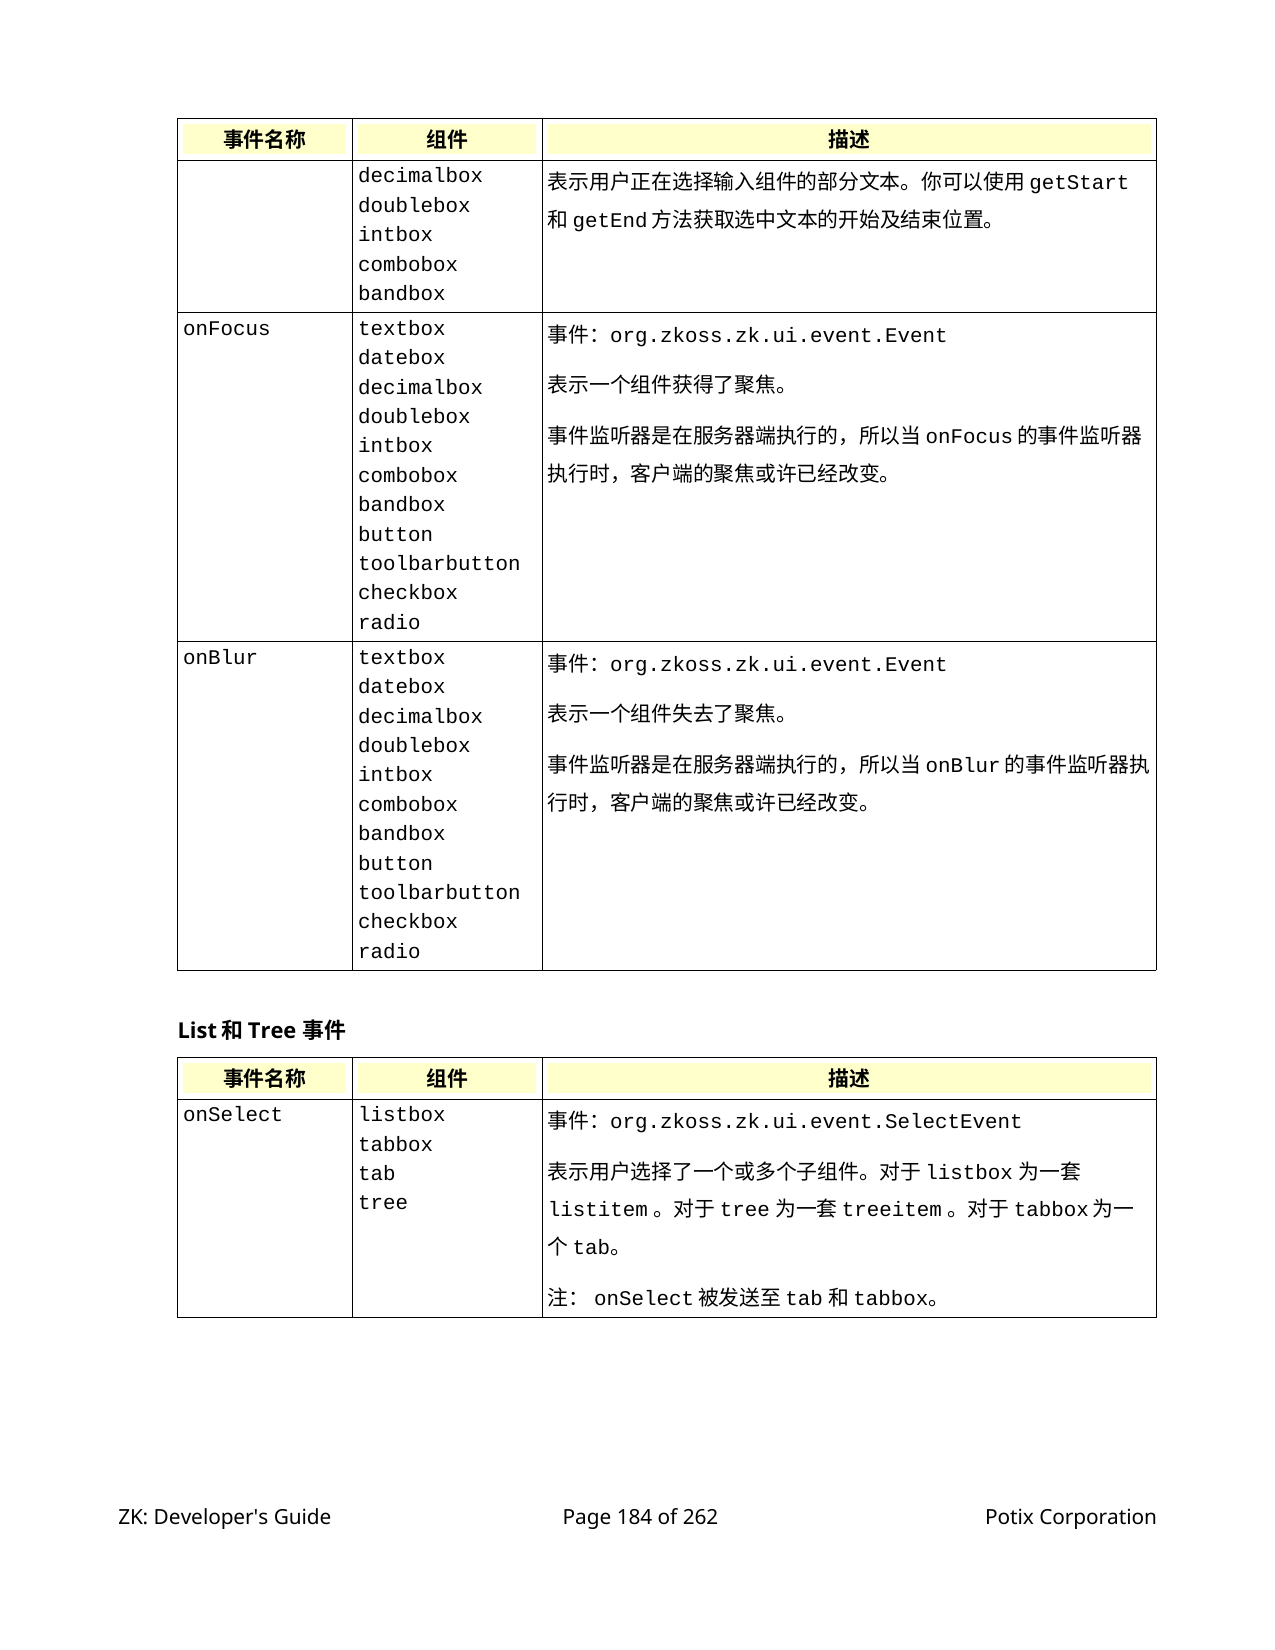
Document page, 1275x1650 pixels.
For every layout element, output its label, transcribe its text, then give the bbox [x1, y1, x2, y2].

table_header 事件名称 [178, 119, 352, 160]
table_header 组件 [353, 1058, 542, 1099]
table_header 描述 [543, 1058, 1156, 1099]
table_header 组件 [353, 119, 542, 160]
table_cell 事件：org.zkoss.zk.ui.event.SelectEvent 表示用户选择了一个或多个子组件。对于listbox 为一套 listitem 。对于tree 为一套treeitem 。对于tabbox为一个tab。 注： onSelect被发送至tab 和tabbox。 [543, 1100, 1156, 1317]
table_cell 事件：org.zkoss.zk.ui.event.Event 表示一个组件失去了聚焦。 事件监听器是在服务器端执行的，所以当onBlur的事件监听器执行时，客户端的聚焦或许已经改变。 [543, 642, 1156, 970]
table_cell listbox tabbox tab tree [353, 1100, 542, 1317]
table_cell onSelect [178, 1100, 352, 1317]
table_header 描述 [543, 119, 1156, 160]
table_header 事件名称 [178, 1058, 352, 1099]
table_cell onBlur [178, 642, 352, 970]
table_cell textbox datebox decimalbox doublebox intbox combobox bandbox button toolbarbutton checkbox radio [353, 313, 542, 641]
table_cell onFocus [178, 313, 352, 641]
table_cell 事件：org.zkoss.zk.ui.event.Event 表示一个组件获得了聚焦。 事件监听器是在服务器端执行的，所以当onFocus的事件监听器执行时，客户端的聚焦或许已经改变。 [543, 313, 1156, 641]
table_cell 表示用户正在选择输入组件的部分文本。你可以使用getStart和getEnd方法获取选中文本的开始及结束位置。 [543, 161, 1156, 312]
table_cell textbox datebox decimalbox doublebox intbox combobox bandbox button toolbarbutton checkbox radio [353, 642, 542, 970]
table_cell [178, 161, 352, 312]
subtitle List和Tree 事件 [177, 1013, 1157, 1044]
table_cell decimalbox doublebox intbox combobox bandbox [353, 161, 542, 312]
